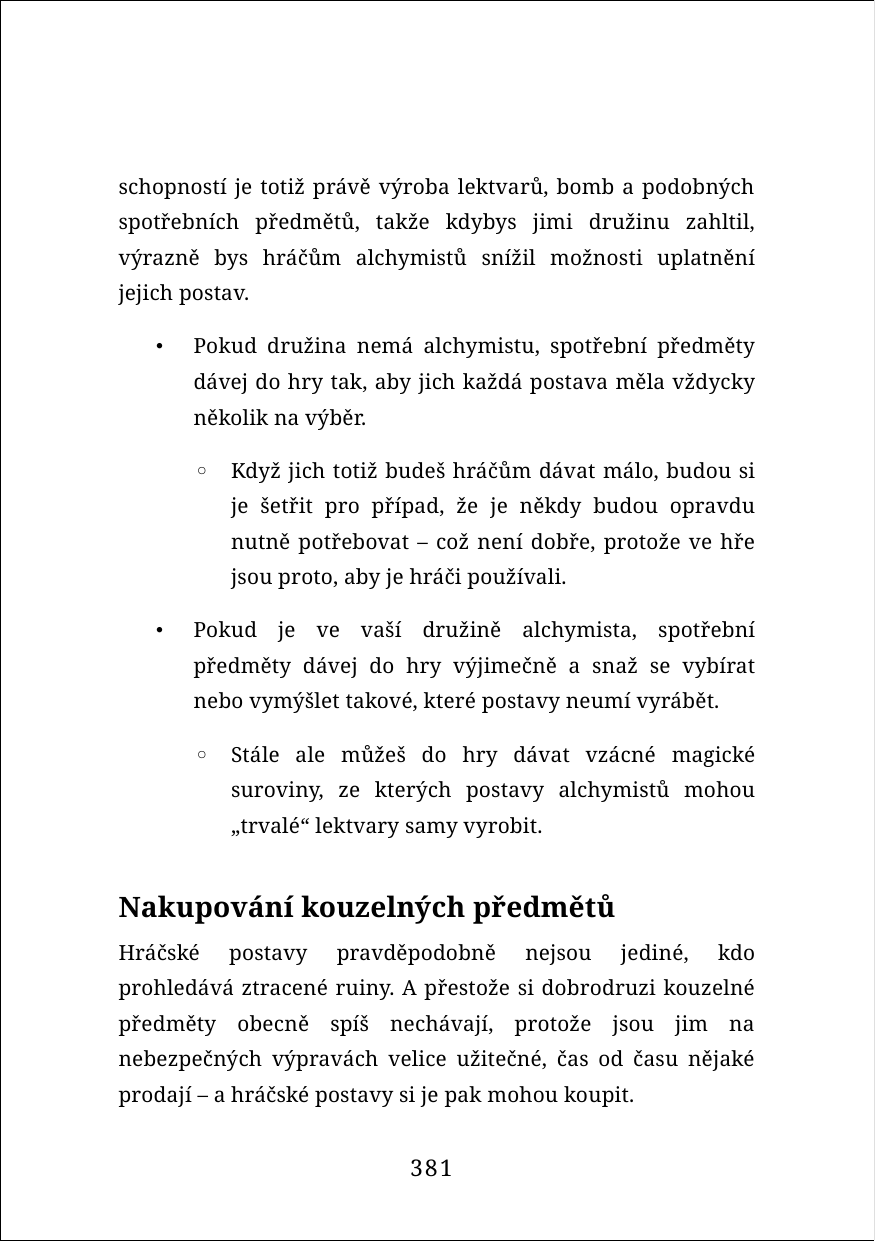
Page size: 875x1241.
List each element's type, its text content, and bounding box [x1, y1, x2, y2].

list Pokud je ve vaší družině alchymista, spotřební předměty dávej do hry výjimečně a snaž se vybírat nebo vymýšlet takové, které postavy neumí vyrábět. [156, 616, 756, 715]
text schopností je totiž právě výroba lektvarů, bomb a podobných spotřebních předmětů, takže kdybys jimi družinu zahltil, výrazně bys hráčům alchymistů snížil možnosti uplatnění jejich postav. [118, 172, 756, 307]
subtitle Nakupování kouzelných předmětů [118, 888, 756, 926]
list Stále ale můžeš do hry dávat vzácné magické suroviny, ze kterých postavy alchymistů mohou „trvalé“ lektvary samy vyrobit. [193, 740, 756, 839]
list Pokud družina nemá alchymistu, spotřební předměty dávej do hry tak, aby jich každá postava měla vždycky několik na výběr. [156, 332, 756, 431]
text Hráčské postavy pravděpodobně nejsou jediné, kdo prohledává ztracené ruiny. A přestože si dobrodruzi kouzelné předměty obecně spíš nechávají, protože jsou jim na nebezpečných výpravách velice užitečné, čas od času nějaké prodají – a hráčské postavy si je pak mohou koupit. [118, 938, 756, 1108]
list Když jich totiž budeš hráčům dávat málo, budou si je šetřit pro případ, že je někdy budou opravdu nutně potřebovat – což není dobře, protože ve hře jsou proto, aby je hráči používali. [193, 456, 756, 591]
